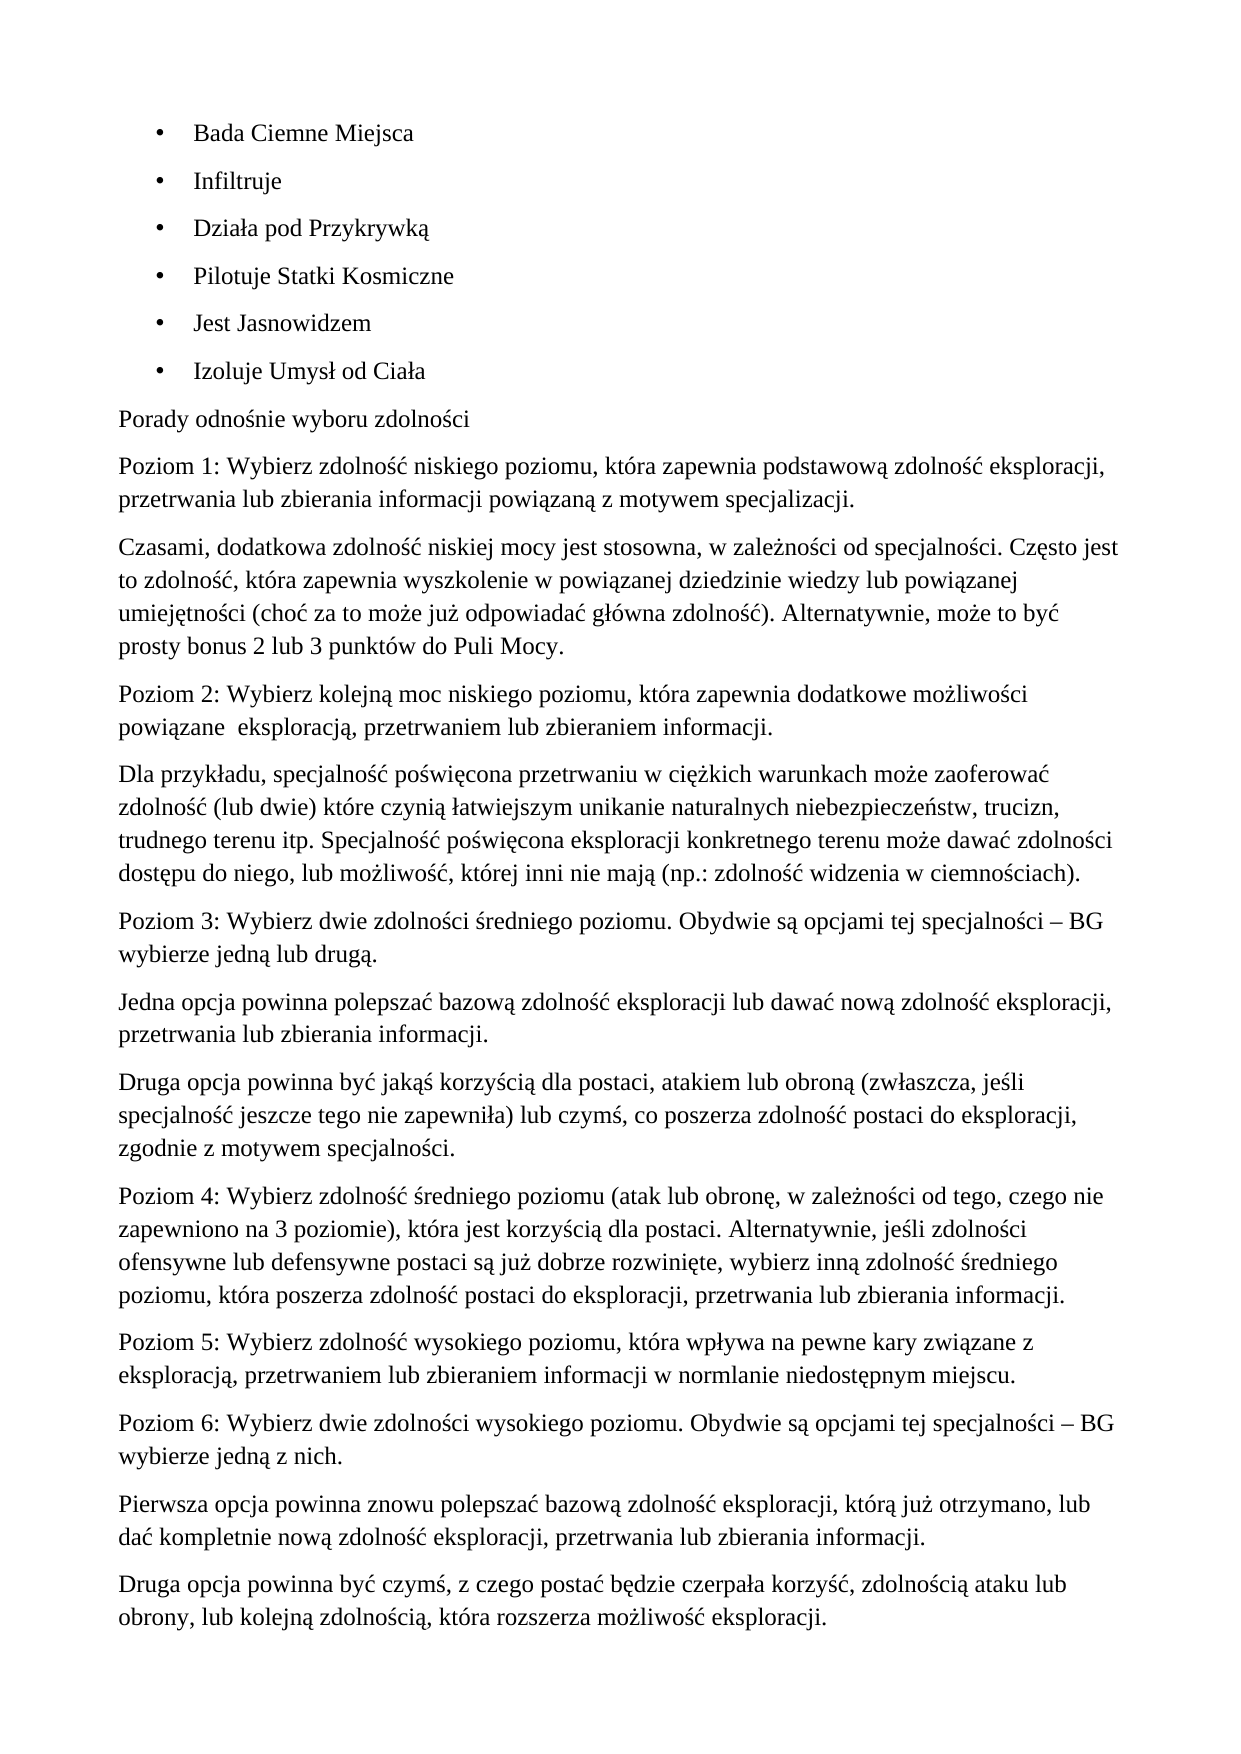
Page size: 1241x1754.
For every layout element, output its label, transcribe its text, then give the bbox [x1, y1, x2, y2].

list Jest Jasnowidzem [156, 308, 1122, 337]
text Jedna opcja powinna polepszać bazową zdolność eksploracji lub dawać nową zdolność eksploracji, przetrwania lub zbierania informacji. [118, 987, 1122, 1048]
text Druga opcja powinna być czymś, z czego postać będzie czerpała korzyść, zdolnością ataku lub obrony, lub kolejną zdolnością, która rozszerza możliwość eksploracji. [118, 1569, 1122, 1631]
text Poziom 2: Wybierz kolejną moc niskiego poziomu, która zapewnia dodatkowe możliwości powiązane eksploracją, przetrwaniem lub zbieraniem informacji. [118, 679, 1122, 740]
text Poziom 3: Wybierz dwie zdolności średniego poziomu. Obydwie są opcjami tej specjalności – BG wybierze jedną lub drugą. [118, 906, 1122, 968]
text Porady odnośnie wyboru zdolności [118, 404, 1122, 432]
text Poziom 1: Wybierz zdolność niskiego poziomu, która zapewnia podstawową zdolność eksploracji, przetrwania lub zbierania informacji powiązaną z motywem specjalizacji. [118, 451, 1122, 513]
list Pilotuje Statki Kosmiczne [156, 261, 1122, 290]
text Czasami, dodatkowa zdolność niskiej mocy jest stosowna, w zależności od specjalności. Często jest to zdolność, która zapewnia wyszkolenie w powiązanej dziedzinie wiedzy lub powiązanej umiejętności (choć za to może już odpowiadać główna zdolność). Alternatywnie, może to być prosty bonus 2 lub 3 punktów do Puli Mocy. [118, 532, 1122, 660]
list Bada Ciemne Miejsca [156, 118, 1122, 147]
text Pierwsza opcja powinna znowu polepszać bazową zdolność eksploracji, którą już otrzymano, lub dać kompletnie nową zdolność eksploracji, przetrwania lub zbierania informacji. [118, 1489, 1122, 1551]
text Poziom 6: Wybierz dwie zdolności wysokiego poziomu. Obydwie są opcjami tej specjalności – BG wybierze jedną z nich. [118, 1408, 1122, 1470]
text Poziom 4: Wybierz zdolność średniego poziomu (atak lub obronę, w zależności od tego, czego nie zapewniono na 3 poziomie), która jest korzyścią dla postaci. Alternatywnie, jeśli zdolności ofensywne lub defensywne postaci są już dobrze rozwinięte, wybierz inną zdolność średniego poziomu, która poszerza zdolność postaci do eksploracji, przetrwania lub zbierania informacji. [118, 1181, 1122, 1309]
list Działa pod Przykrywką [156, 213, 1122, 242]
text Druga opcja powinna być jakąś korzyścią dla postaci, atakiem lub obroną (zwłaszcza, jeśli specjalność jeszcze tego nie zapewniła) lub czymś, co poszerza zdolność postaci do eksploracji, zgodnie z motywem specjalności. [118, 1067, 1122, 1162]
list Infiltruje [156, 166, 1122, 194]
list Izoluje Umysł od Ciała [156, 356, 1122, 385]
text Poziom 5: Wybierz zdolność wysokiego poziomu, która wpływa na pewne kary związane z eksploracją, przetrwaniem lub zbieraniem informacji w normlanie niedostępnym miejscu. [118, 1327, 1122, 1389]
text Dla przykładu, specjalność poświęcona przetrwaniu w ciężkich warunkach może zaoferować zdolność (lub dwie) które czynią łatwiejszym unikanie naturalnych niebezpieczeństw, trucizn, trudnego terenu itp. Specjalność poświęcona eksploracji konkretnego terenu może dawać zdolności dostępu do niego, lub możliwość, której inni nie mają (np.: zdolność widzenia w ciemnościach). [118, 759, 1122, 887]
